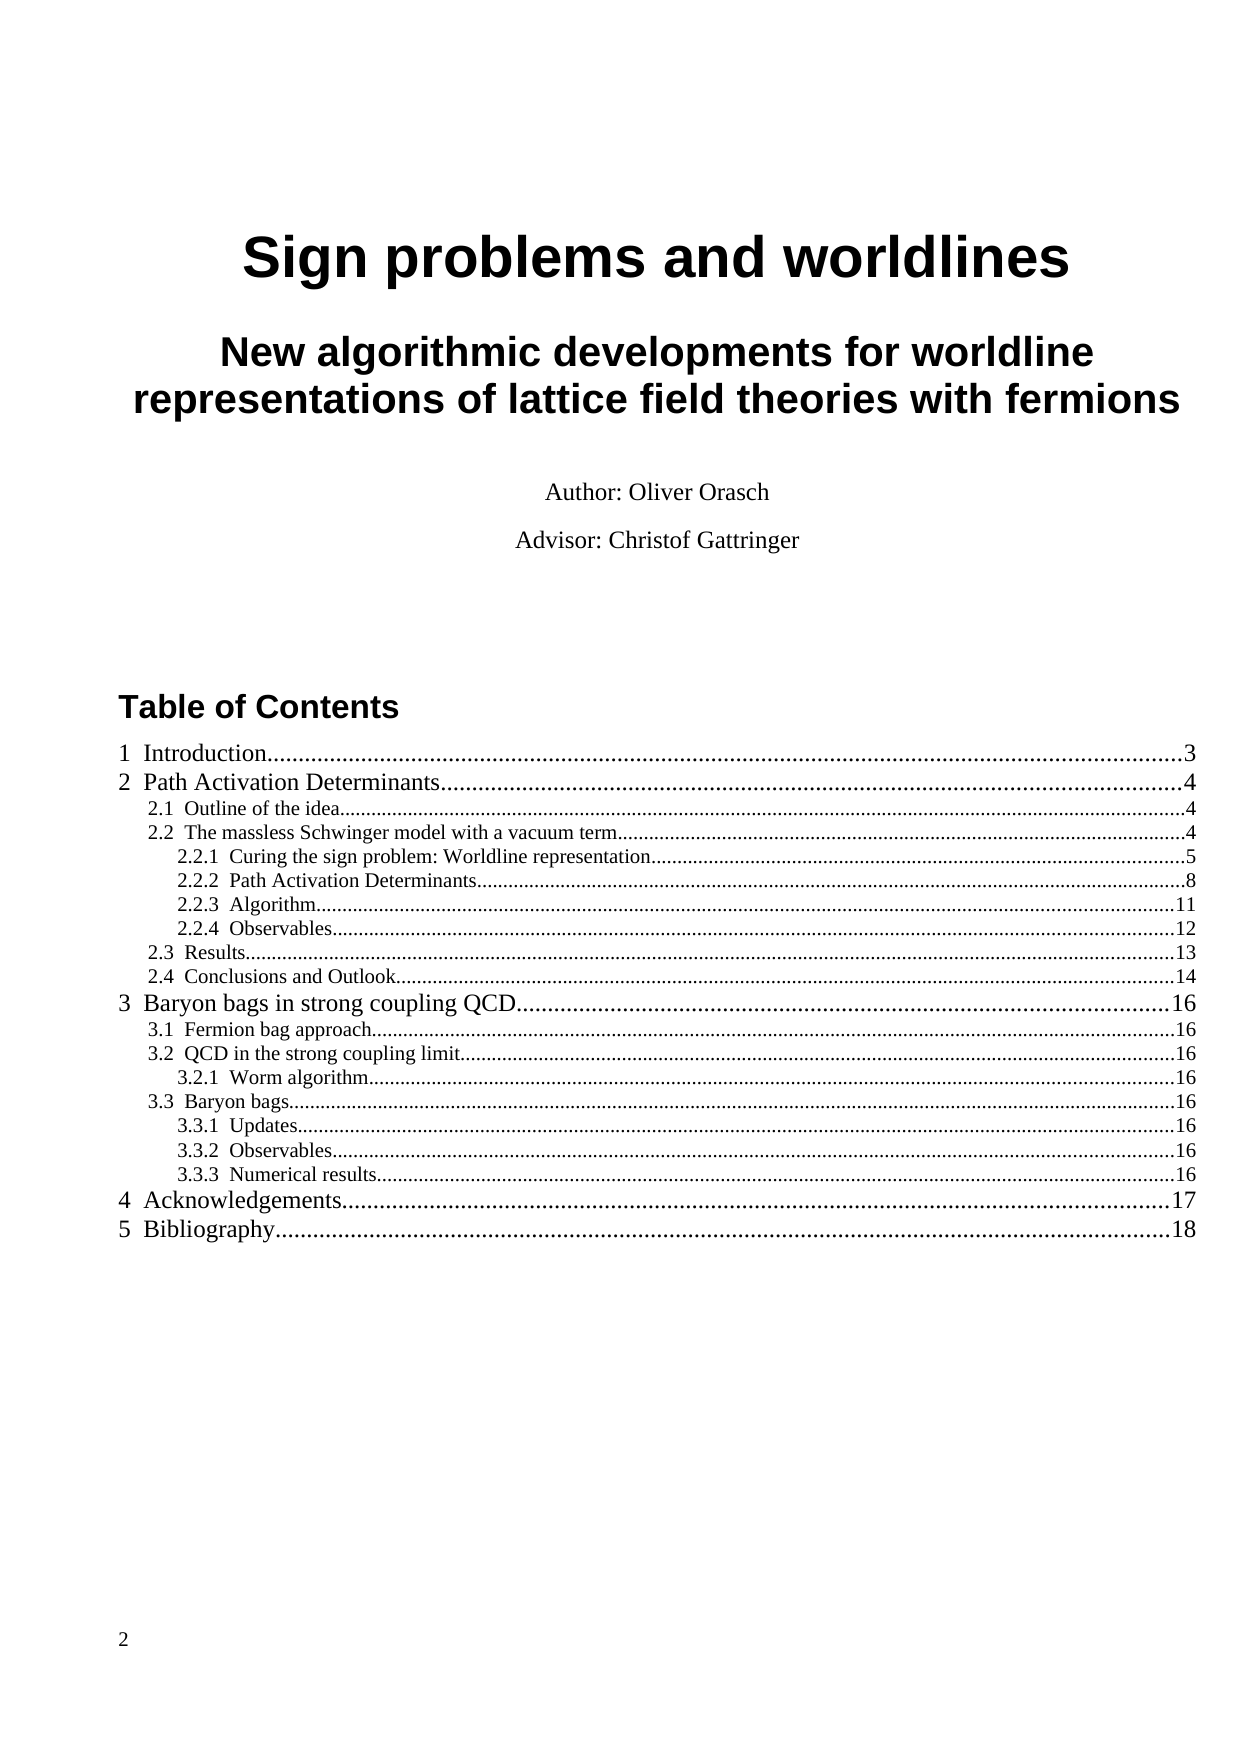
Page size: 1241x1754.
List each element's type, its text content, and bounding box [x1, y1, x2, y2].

text 3.1 Fermion bag approach 16 [148, 1017, 1196, 1041]
text 3.2.1 Worm algorithm 16 [177, 1065, 1196, 1089]
text 3.3.3 Numerical results 16 [177, 1162, 1196, 1186]
text 2.2.2 Path Activation Determinants 8 [177, 868, 1196, 892]
text 3.3.1 Updates 16 [177, 1113, 1196, 1137]
text 5 Bibliography 18 [118, 1214, 1196, 1243]
text Advisor: Christof Gattringer [118, 525, 1196, 554]
text 2.2.1 Curing the sign problem: Worldline representation 5 [177, 844, 1196, 868]
text 2.3 Results 13 [148, 940, 1196, 964]
text Author: Oliver Orasch [118, 477, 1196, 506]
text 2.2.4 Observables 12 [177, 916, 1196, 940]
text 3 Baryon bags in strong coupling QCD 16 [118, 988, 1196, 1017]
text 1 Introduction 3 [118, 738, 1196, 767]
text 3.3 Baryon bags 16 [148, 1089, 1196, 1113]
title New algorithmic developments for worldline representations of lattice field theories with fermions [118, 327, 1196, 423]
text 2.2 The massless Schwinger model with a vacuum term 4 [148, 820, 1196, 844]
text 2.1 Outline of the idea 4 [148, 796, 1196, 820]
text 2.2.3 Algorithm 11 [177, 892, 1196, 916]
text 2.4 Conclusions and Outlook 14 [148, 964, 1196, 988]
subtitle Table of Contents [118, 687, 1196, 726]
text 3.3.2 Observables 16 [177, 1137, 1196, 1162]
title Sign problems and worldlines [118, 222, 1196, 289]
text 4 Acknowledgements 17 [118, 1186, 1196, 1214]
text 3.2 QCD in the strong coupling limit 16 [148, 1041, 1196, 1065]
text 2 Path Activation Determinants 4 [118, 767, 1196, 796]
